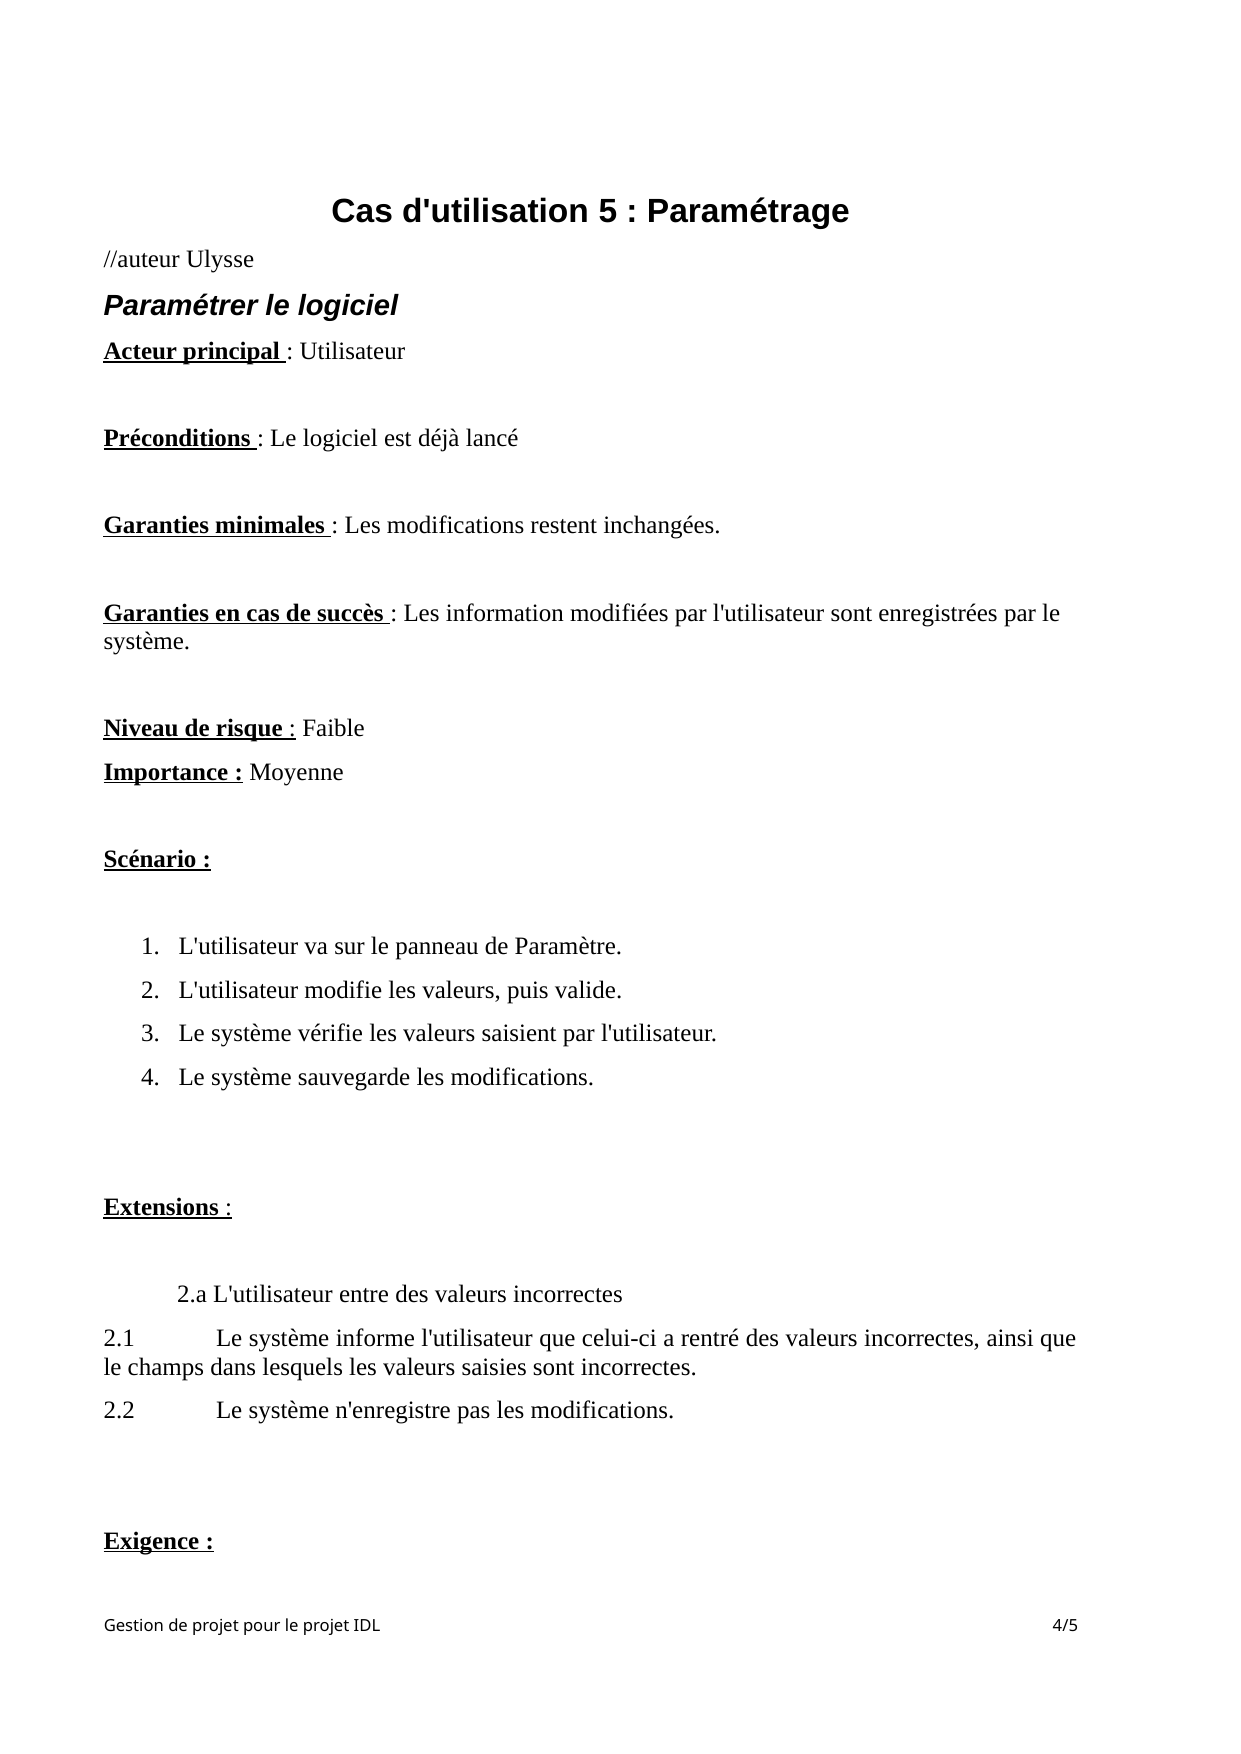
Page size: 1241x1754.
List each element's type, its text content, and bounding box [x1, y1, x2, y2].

text Exigence : [103, 1526, 1078, 1555]
subtitle Cas d'utilisation 5 : Paramétrage [103, 191, 1078, 230]
text Extensions : [103, 1192, 1078, 1221]
list Le système n'enregistre pas les modifications. [103, 1395, 1078, 1424]
text //auteur Ulysse [103, 244, 1078, 273]
subtitle Paramétrer le logiciel [103, 288, 1078, 322]
text Garanties en cas de succès : Les information modifiées par l'utilisateur sont enregistrées par le système. [103, 598, 1078, 655]
text 2.a L'utilisateur entre des valeurs incorrectes [103, 1279, 1078, 1308]
list L'utilisateur va sur le panneau de Paramètre. [141, 931, 1078, 960]
text Importance : Moyenne [103, 757, 1078, 786]
list Le système informe l'utilisateur que celui-ci a rentré des valeurs incorrectes, ainsi que le champs dans lesquels les valeurs saisies sont incorrectes. [103, 1323, 1078, 1381]
text Niveau de risque : Faible [103, 713, 1078, 742]
text Garanties minimales : Les modifications restent inchangées. [103, 511, 1078, 539]
list L'utilisateur modifie les valeurs, puis valide. [141, 975, 1078, 1003]
list Le système vérifie les valeurs saisient par l'utilisateur. [141, 1018, 1078, 1047]
text Préconditions : Le logiciel est déjà lancé [103, 423, 1078, 452]
text Acteur principal : Utilisateur [103, 336, 1078, 365]
list Le système sauvegarde les modifications. [141, 1062, 1078, 1091]
text Scénario : [103, 844, 1078, 873]
